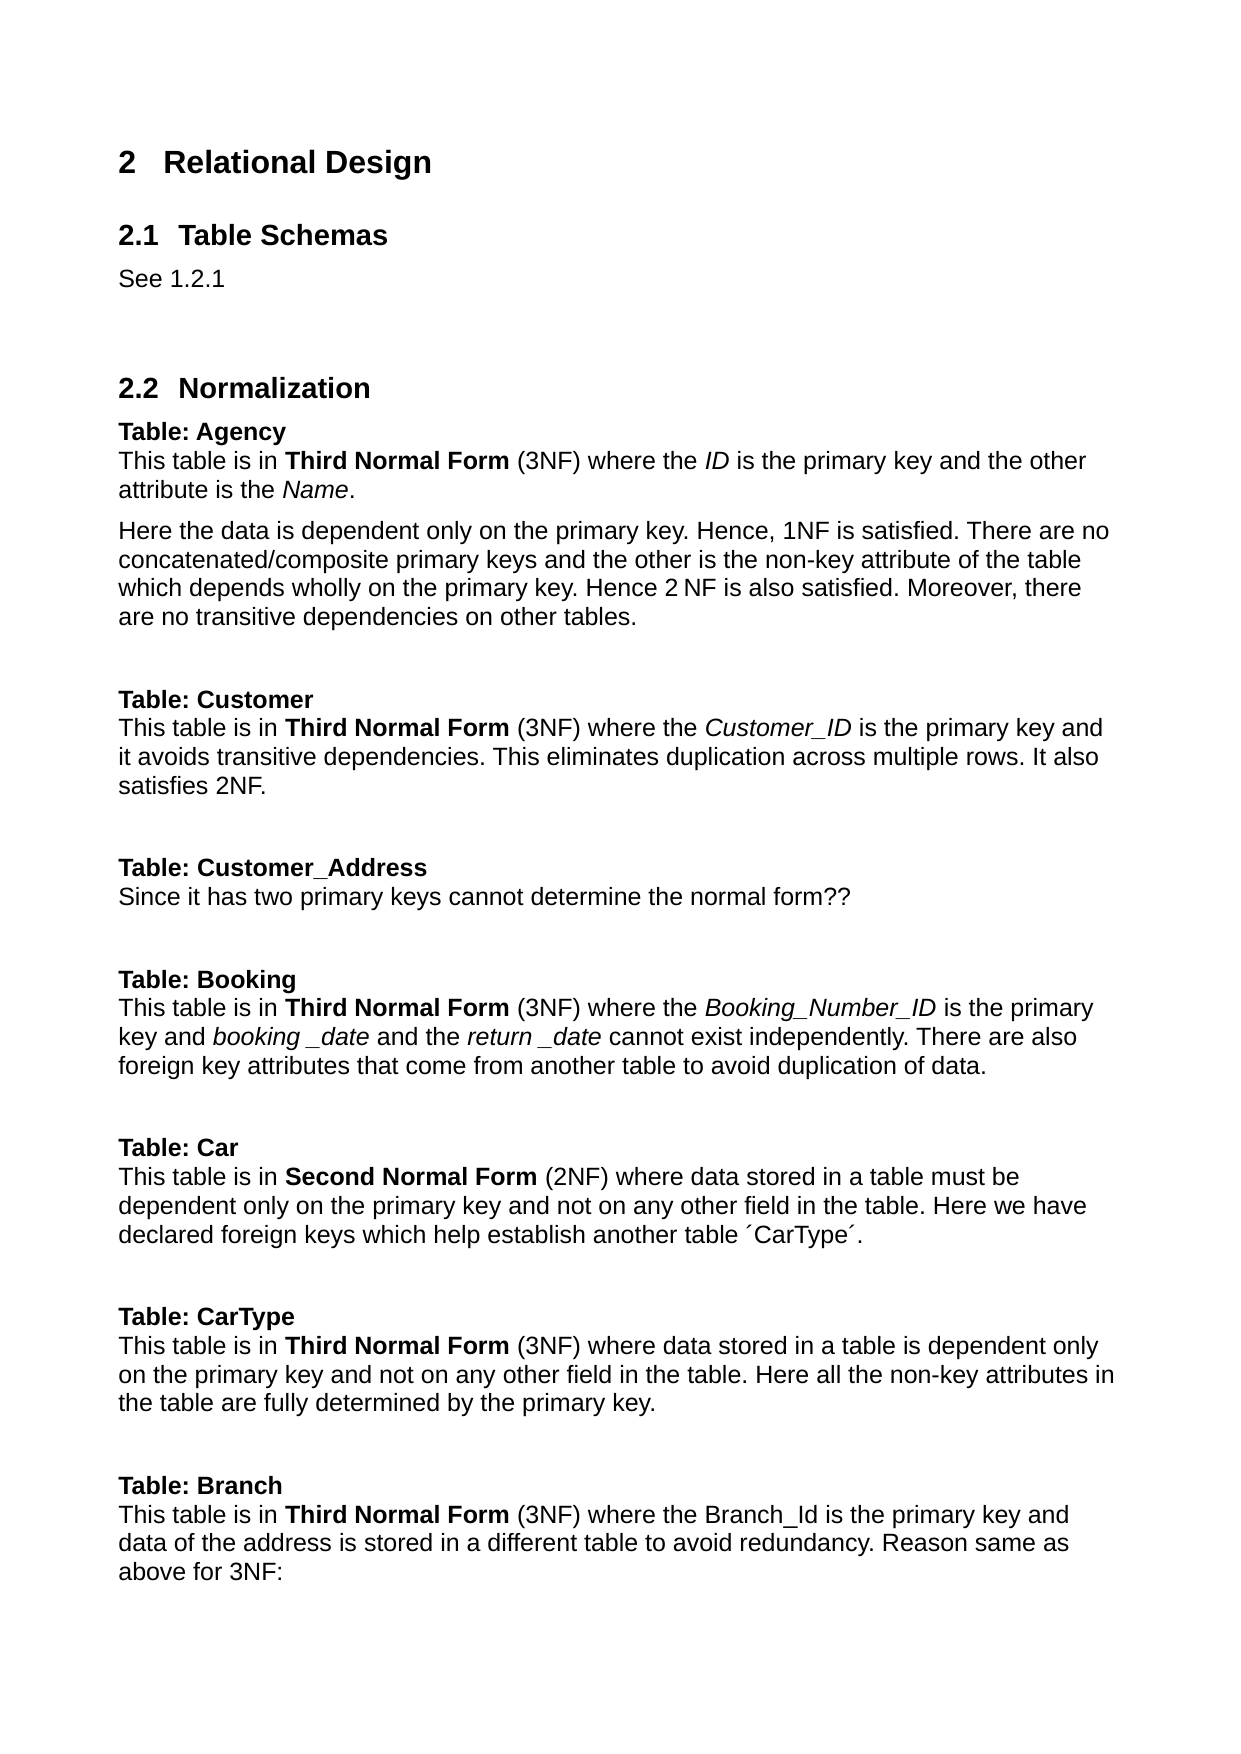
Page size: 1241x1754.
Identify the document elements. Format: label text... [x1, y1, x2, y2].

text Table: Customer_Address Since it has two primary keys cannot determine the normal form?? [118, 853, 1122, 911]
text See 1.2.1 [118, 263, 1122, 292]
text Table: Booking This table is in Third Normal Form (3NF) where the Booking_Number_ID is the primary key and booking _date and the return _date cannot exist independently. There are also foreign key attributes that come from another table to avoid duplication of data. [118, 964, 1122, 1079]
text Table: Car This table is in Second Normal Form (2NF) where data stored in a table must be dependent only on the primary key and not on any other field in the table. Here we have declared foreign keys which help establish another table ´CarType´. [118, 1133, 1122, 1248]
text Table: Branch This table is in Third Normal Form (3NF) where the Branch_Id is the primary key and data of the address is stored in a different table to avoid redundancy. Reason same as above for 3NF: [118, 1471, 1122, 1586]
text Table: Customer This table is in Third Normal Form (3NF) where the Customer_ID is the primary key and it avoids transitive dependencies. This eliminates duplication across multiple rows. It also satisfies 2NF. [118, 684, 1122, 799]
subtitle Table Schemas [118, 217, 1122, 251]
subtitle Normalization [118, 371, 1122, 404]
text Here the data is dependent only on the primary key. Hence, 1NF is satisfied. There are no concatenated/composite primary keys and the other is the non-key attribute of the table which depends wholly on the primary key. Hence 2 NF is also satisfied. Moreover, there are no transitive dependencies on other tables. [118, 516, 1122, 631]
text Table: CarType This table is in Third Normal Form (3NF) where data stored in a table is dependent only on the primary key and not on any other field in the table. Here all the non-key attributes in the table are fully determined by the primary key. [118, 1302, 1122, 1417]
subtitle Relational Design [118, 143, 1122, 180]
text Table: Agency This table is in Third Normal Form (3NF) where the ID is the primary key and the other attribute is the Name. [118, 417, 1122, 503]
